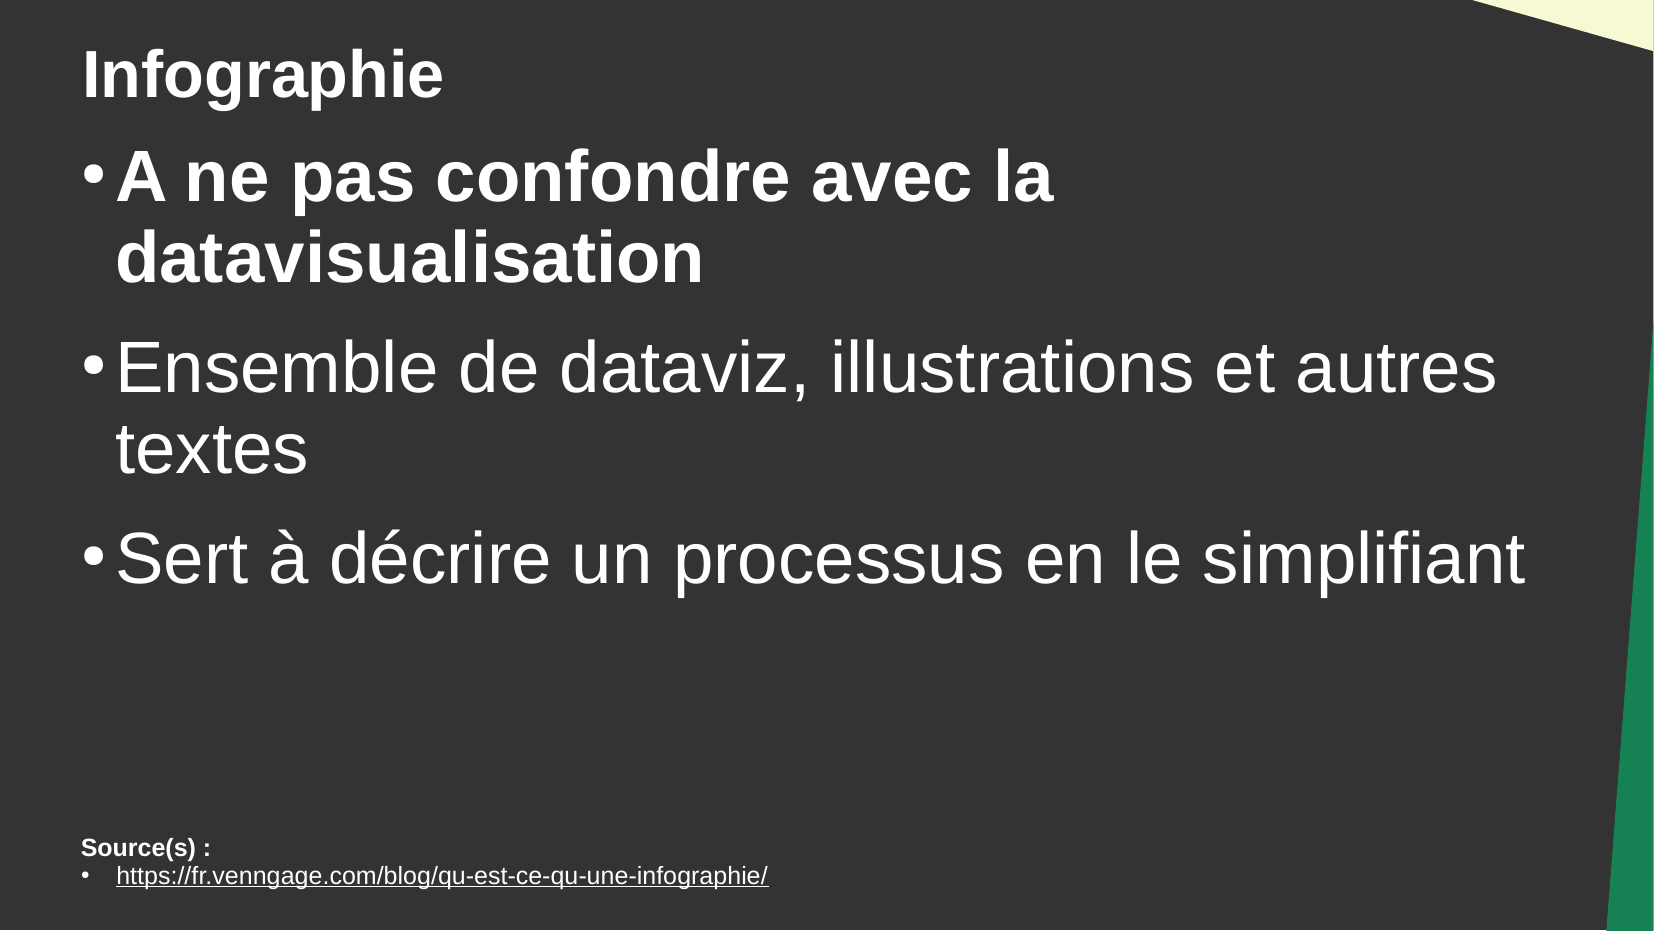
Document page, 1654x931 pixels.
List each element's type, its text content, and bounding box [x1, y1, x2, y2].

text_box [1472, 0, 1654, 52]
list A ne pas confondre avec la datavisualisation Ensemble de dataviz, illustrations et autres textes Sert à décrire un processus en le simplifiant [80, 135, 1560, 674]
text_box [1606, 313, 1654, 931]
title Infographie [82, 37, 1571, 122]
text_box Source(s) : https://fr.venngage.com/blog/qu-est-ce-qu-une-infographie/ [66, 826, 1483, 926]
